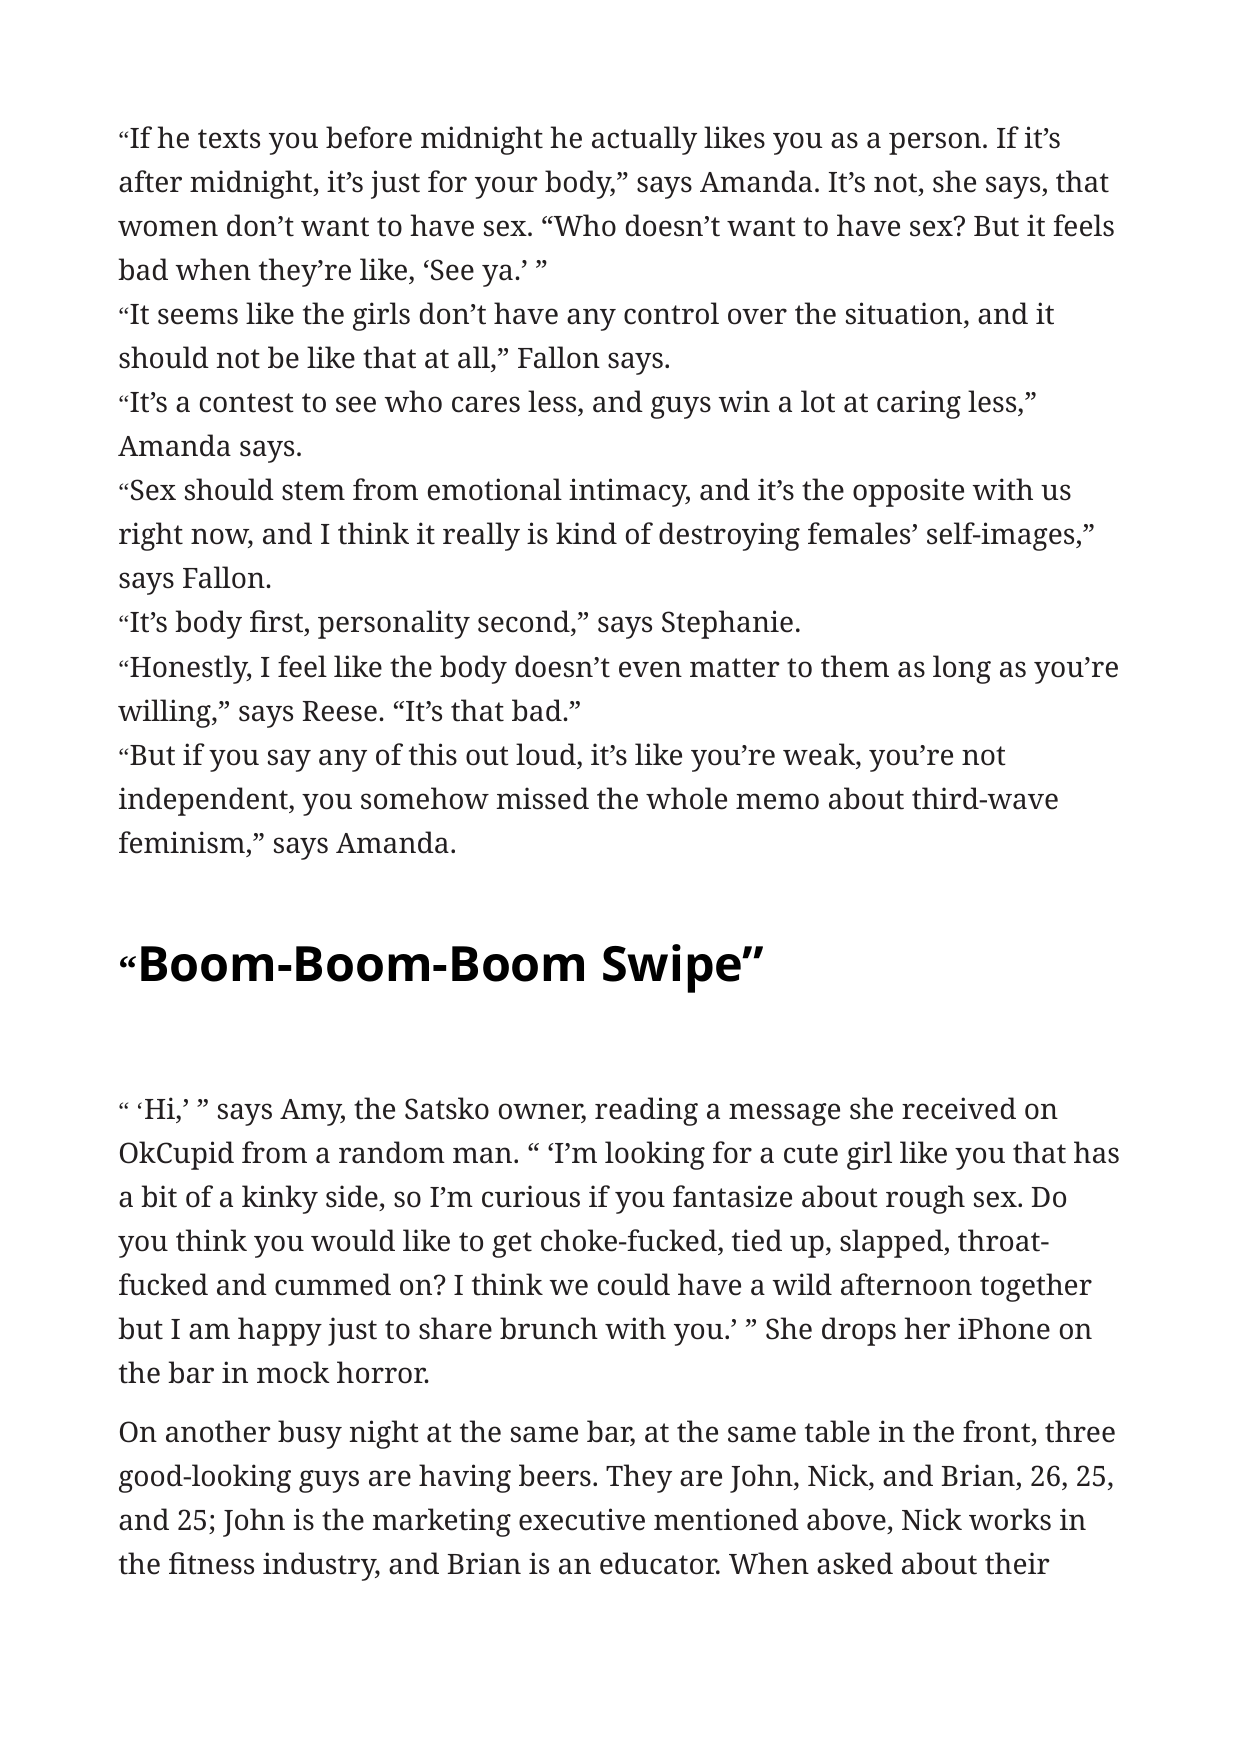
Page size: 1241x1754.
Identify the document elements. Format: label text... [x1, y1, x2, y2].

subtitle “Boom-Boom-Boom Swipe” [118, 930, 1122, 996]
text On another busy night at the same bar, at the same table in the front, three good-looking guys are having beers. They are John, Nick, and Brian, 26, 25, and 25; John is the marketing executive mentioned above, Nick works in the fitness industry, and Brian is an educator. When asked about their [118, 1412, 1122, 1583]
text “Sex should stem from emotional intimacy, and it’s the opposite with us right now, and I think it really is kind of destroying females’ self-images,” says Fallon. [118, 471, 1122, 597]
text “It’s a contest to see who cares less, and guys win a lot at caring less,” Amanda says. [118, 382, 1122, 465]
text “It’s body first, personality second,” says Stephanie. [118, 603, 1122, 641]
text “But if you say any of this out loud, it’s like you’re weak, you’re not independent, you somehow missed the whole memo about third-wave feminism,” says Amanda. [118, 735, 1122, 861]
text “It seems like the girls don’t have any control over the situation, and it should not be like that at all,” Fallon says. [118, 294, 1122, 377]
text “ ‘Hi,’ ” says Amy, the Satsko owner, reading a message she received on OkCupid from a random man. “ ‘I’m looking for a cute girl like you that has a bit of a kinky side, so I’m curious if you fantasize about rough sex. Do you think you would like to get choke-fucked, tied up, slapped, throat-fucked and cummed on? I think we could have a wild afternoon together but I am happy just to share brunch with you.’ ” She drops her iPhone on the bar in mock horror. [118, 1089, 1122, 1392]
text “Honestly, I feel like the body doesn’t even matter to them as long as you’re willing,” says Reese. “It’s that bad.” [118, 647, 1122, 729]
text “If he texts you before midnight he actually likes you as a person. If it’s after midnight, it’s just for your body,” says Amanda. It’s not, she says, that women don’t want to have sex. “Who doesn’t want to have sex? But it feels bad when they’re like, ‘See ya.’ ” [118, 118, 1122, 289]
